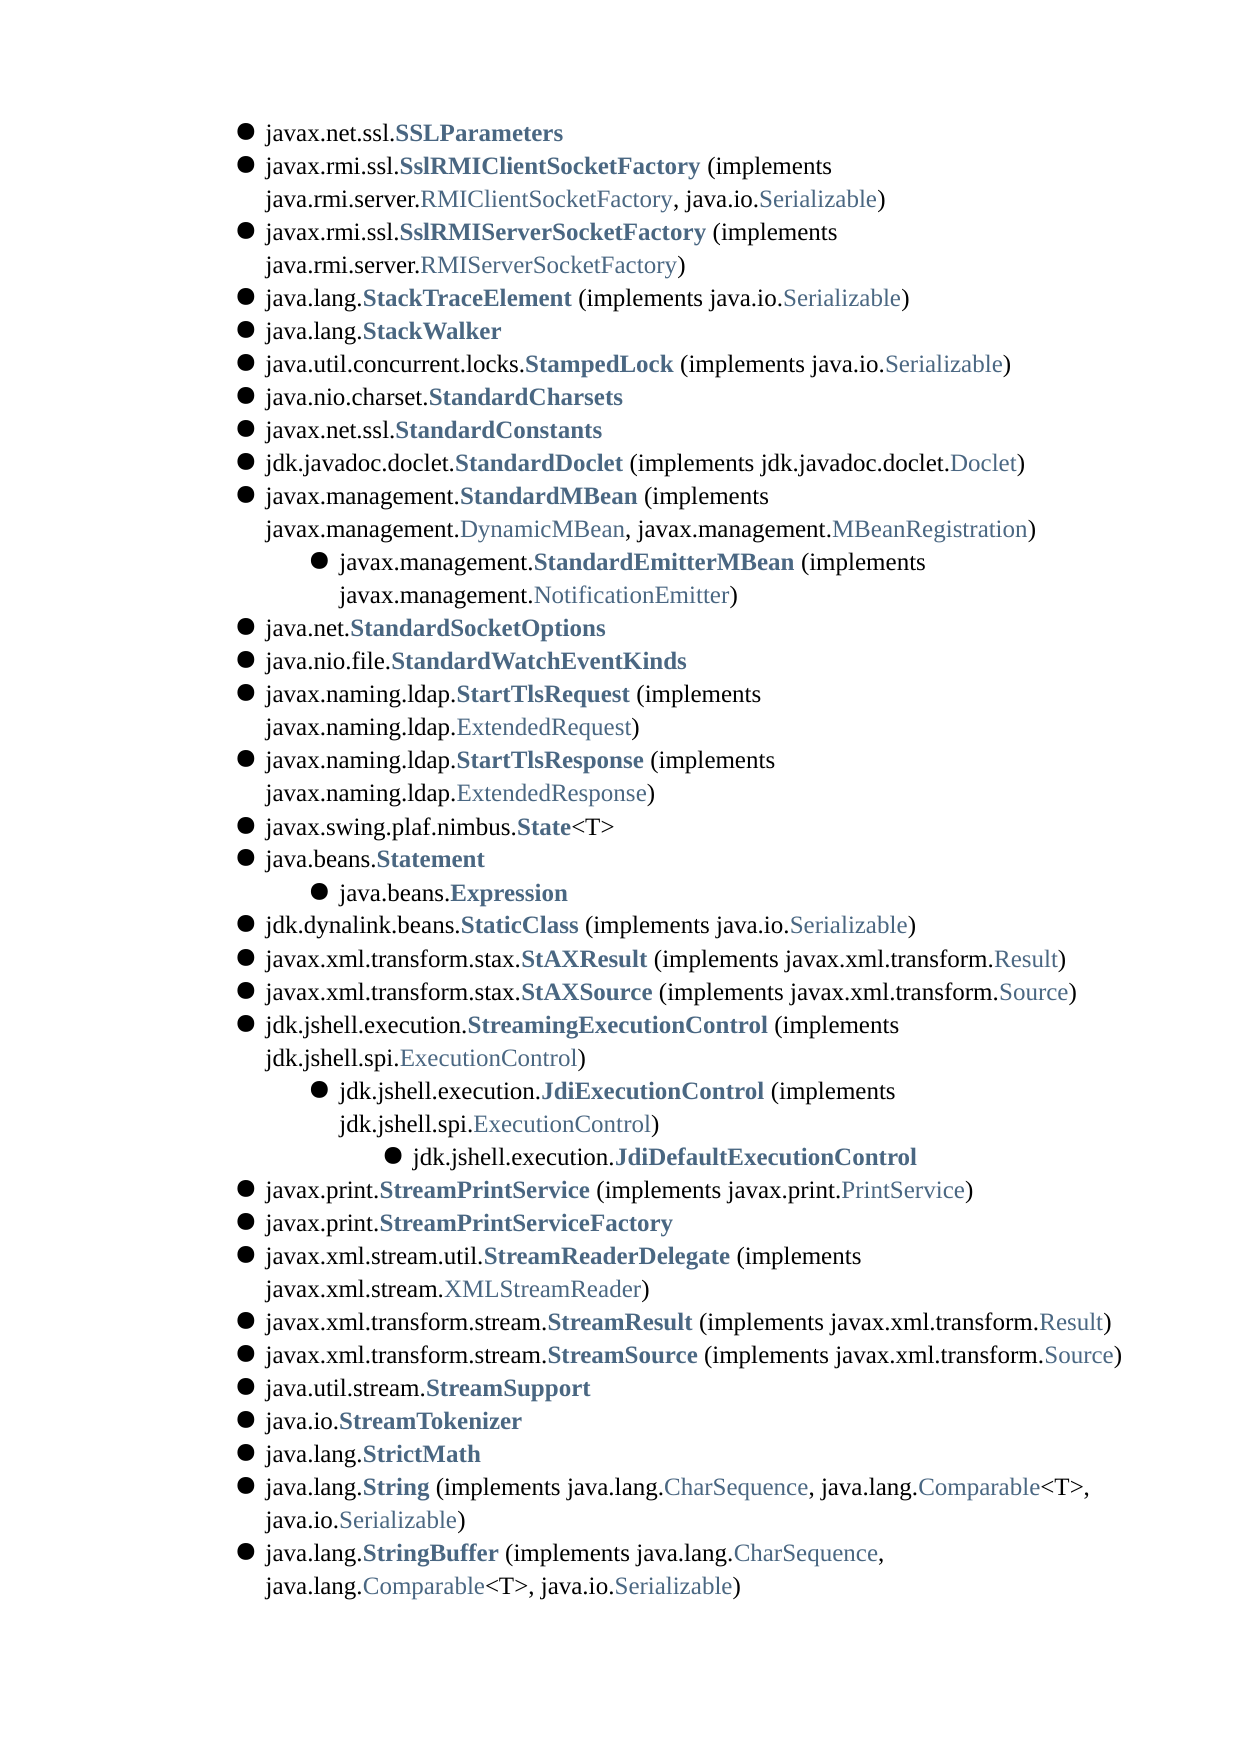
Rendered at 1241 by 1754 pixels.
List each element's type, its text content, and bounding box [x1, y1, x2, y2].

list javax.print.StreamPrintServiceFactory [236, 1208, 1122, 1237]
list jdk.jshell.execution.JdiExecutionControl (implements jdk.jshell.spi.ExecutionControl) [309, 1076, 1122, 1137]
list jdk.dynalink.beans.StaticClass (implements java.io.Serializable) [236, 911, 1122, 939]
list java.lang.StackWalker [236, 316, 1122, 345]
list javax.print.StreamPrintService (implements javax.print.PrintService) [236, 1175, 1122, 1203]
list javax.swing.plaf.nimbus.State<T> [236, 812, 1122, 840]
list javax.net.ssl.SSLParameters [236, 118, 1122, 147]
list javax.xml.transform.stream.StreamSource (implements javax.xml.transform.Source) [236, 1340, 1122, 1369]
list jdk.jshell.execution.StreamingExecutionControl (implements jdk.jshell.spi.ExecutionControl) [236, 1010, 1122, 1071]
list javax.xml.transform.stax.StAXResult (implements javax.xml.transform.Result) [236, 944, 1122, 972]
list javax.naming.ldap.StartTlsResponse (implements javax.naming.ldap.ExtendedResponse) [236, 746, 1122, 807]
list javax.management.StandardMBean (implements javax.management.DynamicMBean, javax.management.MBeanRegistration) [236, 481, 1122, 543]
list java.util.concurrent.locks.StampedLock (implements java.io.Serializable) [236, 349, 1122, 378]
list java.beans.Expression [309, 878, 1122, 906]
list javax.xml.stream.util.StreamReaderDelegate (implements javax.xml.stream.XMLStreamReader) [236, 1241, 1122, 1303]
list java.lang.String (implements java.lang.CharSequence, java.lang.Comparable<T>, java.io.Serializable) [236, 1472, 1122, 1534]
list java.nio.charset.StandardCharsets [236, 382, 1122, 411]
list java.nio.file.StandardWatchEventKinds [236, 646, 1122, 675]
list javax.rmi.ssl.SslRMIServerSocketFactory (implements java.rmi.server.RMIServerSocketFactory) [236, 217, 1122, 279]
list jdk.javadoc.doclet.StandardDoclet (implements jdk.javadoc.doclet.Doclet) [236, 448, 1122, 477]
list javax.net.ssl.StandardConstants [236, 415, 1122, 444]
list java.net.StandardSocketOptions [236, 613, 1122, 642]
list javax.xml.transform.stream.StreamResult (implements javax.xml.transform.Result) [236, 1307, 1122, 1336]
list java.lang.StrictMath [236, 1439, 1122, 1468]
list javax.naming.ldap.StartTlsRequest (implements javax.naming.ldap.ExtendedRequest) [236, 679, 1122, 741]
list java.beans.Statement [236, 844, 1122, 873]
list java.lang.StackTraceElement (implements java.io.Serializable) [236, 283, 1122, 312]
list javax.management.StandardEmitterMBean (implements javax.management.NotificationEmitter) [309, 547, 1122, 609]
list javax.rmi.ssl.SslRMIClientSocketFactory (implements java.rmi.server.RMIClientSocketFactory, java.io.Serializable) [236, 151, 1122, 213]
list jdk.jshell.execution.JdiDefaultExecutionControl [383, 1142, 1122, 1171]
list java.util.stream.StreamSupport [236, 1373, 1122, 1402]
list java.lang.StringBuffer (implements java.lang.CharSequence, java.lang.Comparable<T>, java.io.Serializable) [236, 1538, 1122, 1600]
list javax.xml.transform.stax.StAXSource (implements javax.xml.transform.Source) [236, 977, 1122, 1005]
list java.io.StreamTokenizer [236, 1406, 1122, 1435]
